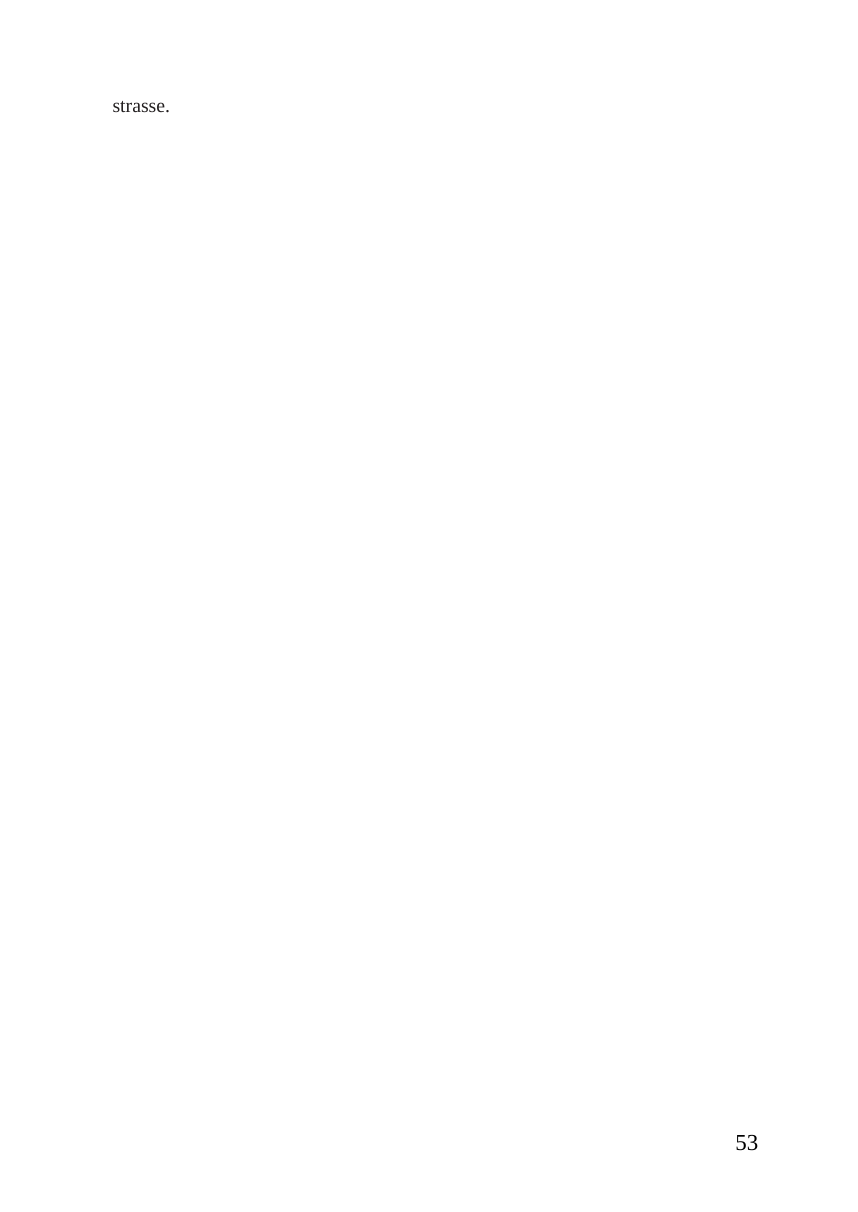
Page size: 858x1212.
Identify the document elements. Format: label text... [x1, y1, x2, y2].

text strasse. [112, 94, 651, 117]
